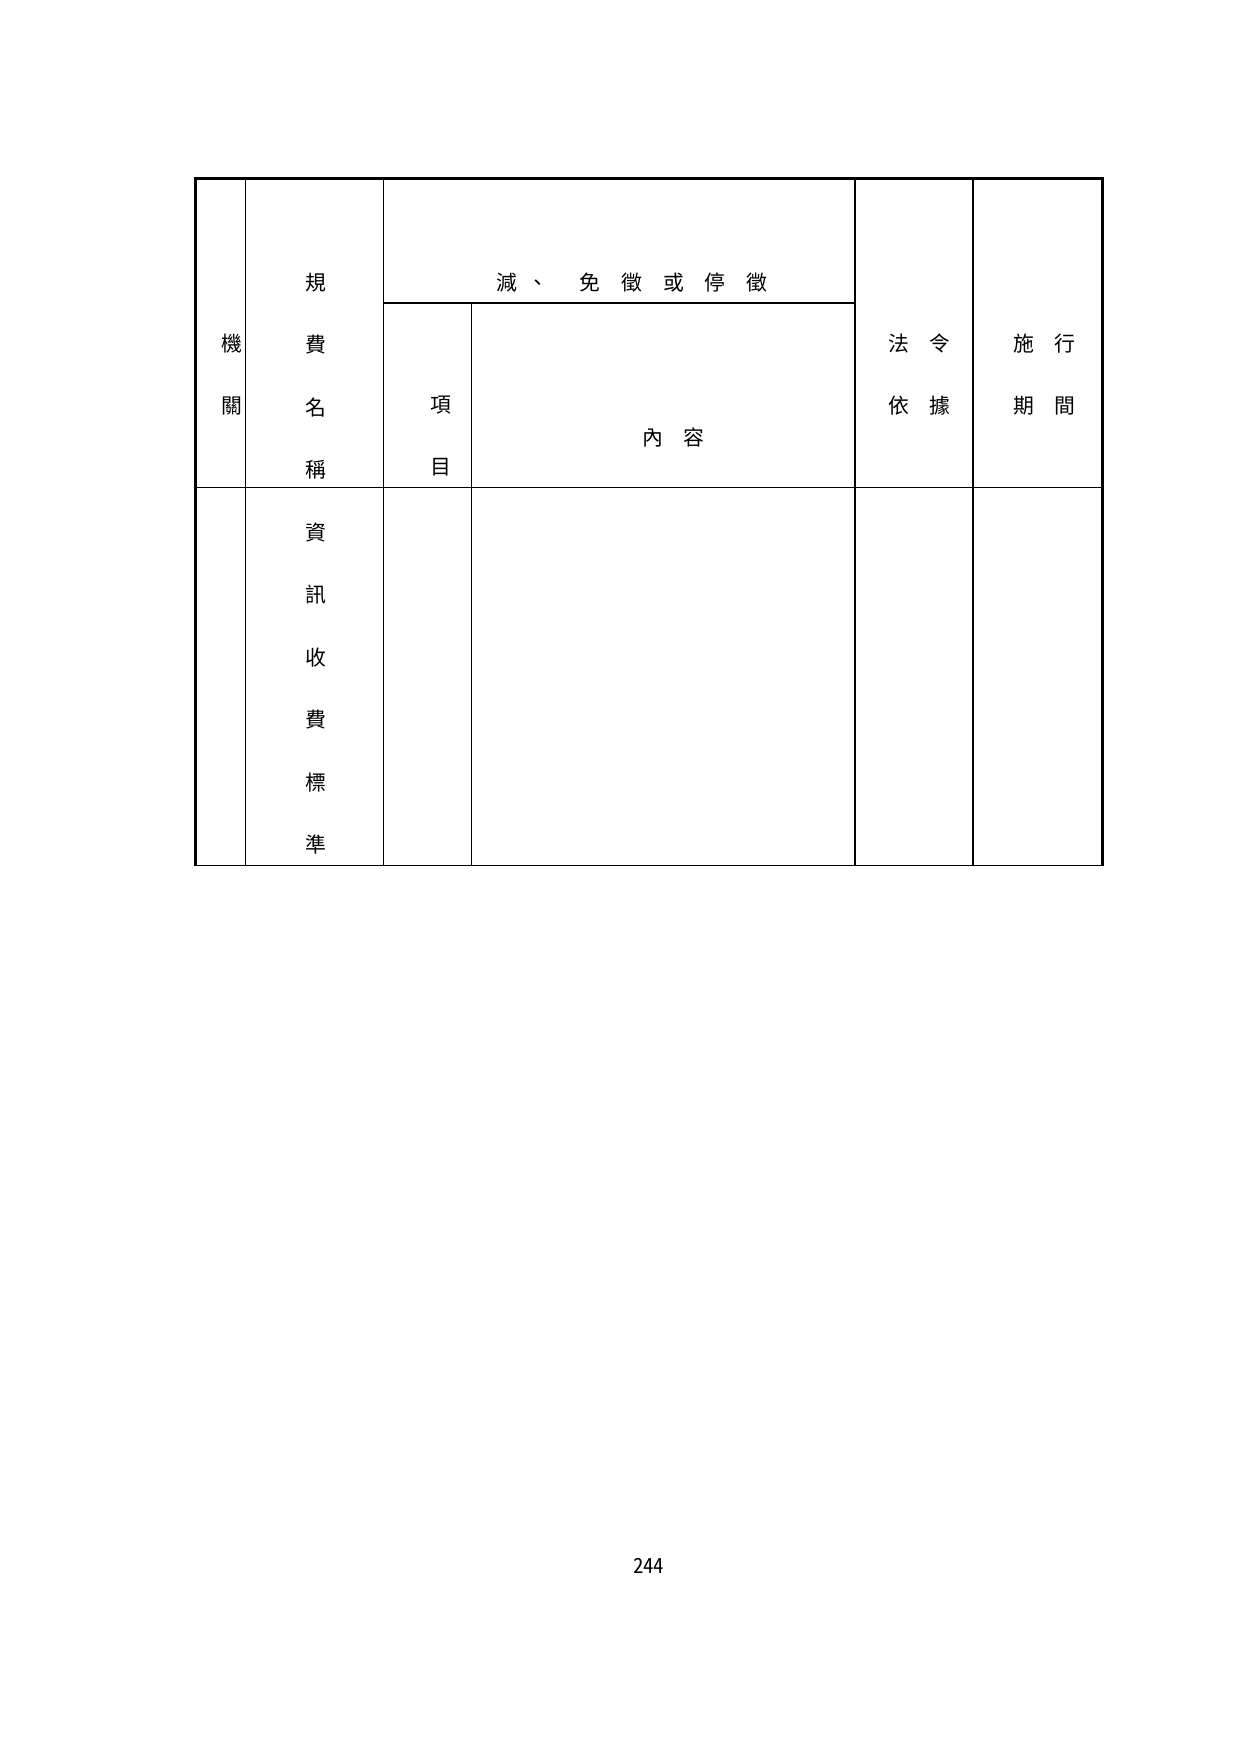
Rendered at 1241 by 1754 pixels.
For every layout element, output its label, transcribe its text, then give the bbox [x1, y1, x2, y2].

table_cell 資訊收費標準 [246, 488, 383, 865]
table_cell 項目 [384, 304, 471, 487]
table_cell [197, 488, 245, 865]
table_cell 內容 [472, 304, 854, 487]
table_cell [384, 488, 471, 865]
table_header 法令依據 [856, 180, 972, 487]
table_header 機關 [197, 180, 245, 487]
table_header 規費名稱 [246, 180, 383, 487]
table_cell [856, 488, 972, 865]
table_cell [472, 488, 854, 865]
table_header 施行期間 [974, 180, 1101, 487]
table_cell [974, 488, 1101, 865]
table_header 減、免徵或停徵 [384, 180, 854, 302]
